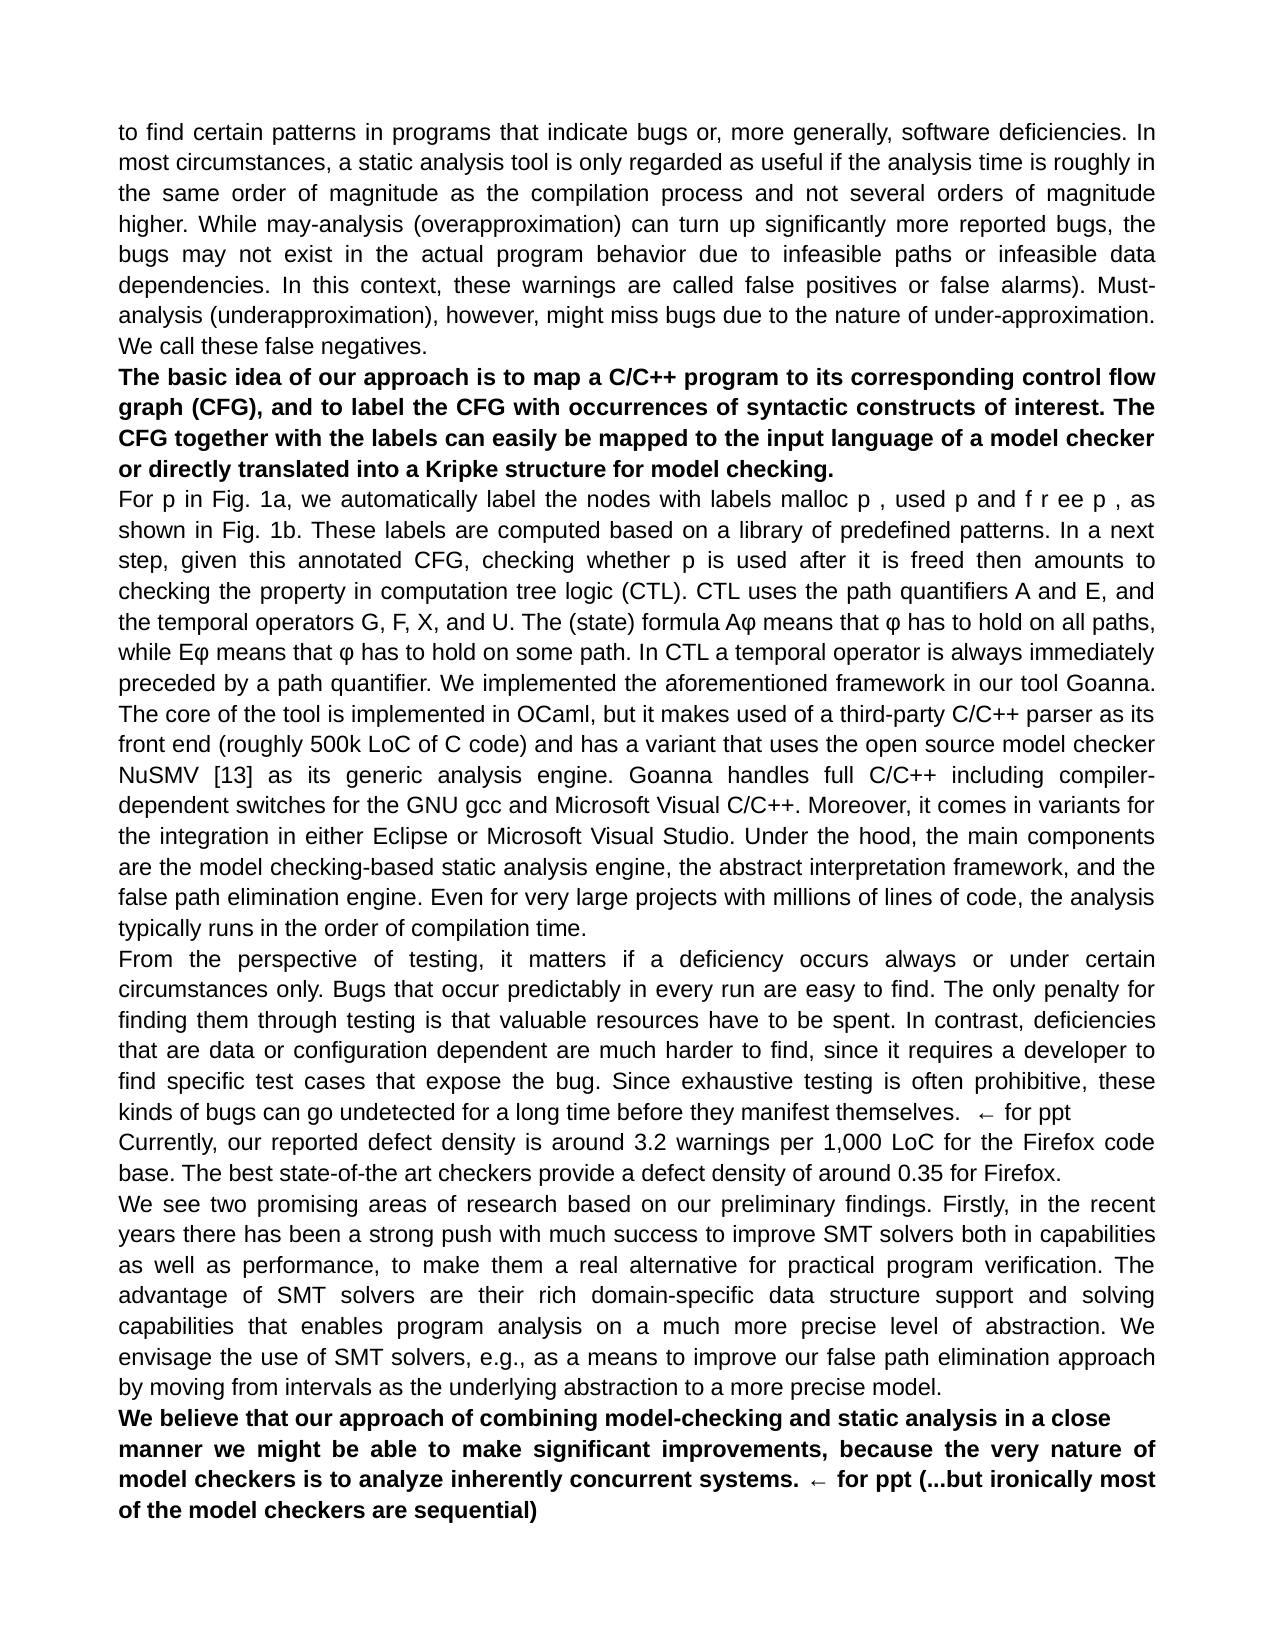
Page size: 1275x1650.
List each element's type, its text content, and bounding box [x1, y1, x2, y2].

text to find certain patterns in programs that indicate bugs or, more generally, software deficiencies. In most circumstances, a static analysis tool is only regarded as useful if the analysis time is roughly in the same order of magnitude as the compilation process and not several orders of magnitude higher. While may-analysis (overapproximation) can turn up significantly more reported bugs, the bugs may not exist in the actual program behavior due to infeasible paths or infeasible data dependencies. In this context, these warnings are called false positives or false alarms). Must-analysis (underapproximation), however, might miss bugs due to the nature of under-approximation. We call these false negatives. [118, 118, 1157, 359]
text From the perspective of testing, it matters if a deficiency occurs always or under certain circumstances only. Bugs that occur predictably in every run are easy to find. The only penalty for finding them through testing is that valuable resources have to be spent. In contrast, deficiencies that are data or configuration dependent are much harder to find, since it requires a developer to find specific test cases that expose the bug. Since exhaustive testing is often prohibitive, these kinds of bugs can go undetected for a long time before they manifest themselves. ← for ppt [118, 945, 1157, 1125]
text The basic idea of our approach is to map a C/C++ program to its corresponding control flow graph (CFG), and to label the CFG with occurrences of syntactic constructs of interest. The CFG together with the labels can easily be mapped to the input language of a model checker or directly translated into a Kripke structure for model checking. [118, 363, 1157, 482]
text We believe that our approach of combining model-checking and static analysis in a close [118, 1404, 1157, 1431]
text We see two promising areas of research based on our preliminary findings. Firstly, in the recent years there has been a strong push with much success to improve SMT solvers both in capabilities as well as performance, to make them a real alternative for practical program verification. The advantage of SMT solvers are their rich domain-specific data structure support and solving capabilities that enables program analysis on a much more precise level of abstraction. We envisage the use of SMT solvers, e.g., as a means to improve our false path elimination approach by moving from intervals as the underlying abstraction to a more precise model. [118, 1190, 1157, 1401]
text manner we might be able to make significant improvements, because the very nature of model checkers is to analyze inherently concurrent systems. ← for ppt (...but ironically most of the model checkers are sequential) [118, 1435, 1157, 1523]
text Currently, our reported defect density is around 3.2 warnings per 1,000 LoC for the Firefox code base. The best state-of-the art checkers provide a defect density of around 0.35 for Firefox. [118, 1129, 1157, 1186]
text For p in Fig. 1a, we automatically label the nodes with labels malloc p , used p and f r ee p , as shown in Fig. 1b. These labels are computed based on a library of predefined patterns. In a next step, given this annotated CFG, checking whether p is used after it is freed then amounts to checking the property in computation tree logic (CTL). CTL uses the path quantifiers A and E, and the temporal operators G, F, X, and U. The (state) formula Aφ means that φ has to hold on all paths, while Eφ means that φ has to hold on some path. In CTL a temporal operator is always immediately preceded by a path quantifier. We implemented the aforementioned framework in our tool Goanna. The core of the tool is implemented in OCaml, but it makes used of a third-party C/C++ parser as its front end (roughly 500k LoC of C code) and has a variant that uses the open source model checker NuSMV [13] as its generic analysis engine. Goanna handles full C/C++ including compiler-dependent switches for the GNU gcc and Microsoft Visual C/C++. Moreover, it comes in variants for the integration in either Eclipse or Microsoft Visual Studio. Under the hood, the main components are the model checking-based static analysis engine, the abstract interpretation framework, and the false path elimination engine. Even for very large projects with millions of lines of code, the analysis typically runs in the order of compilation time. [118, 486, 1157, 941]
